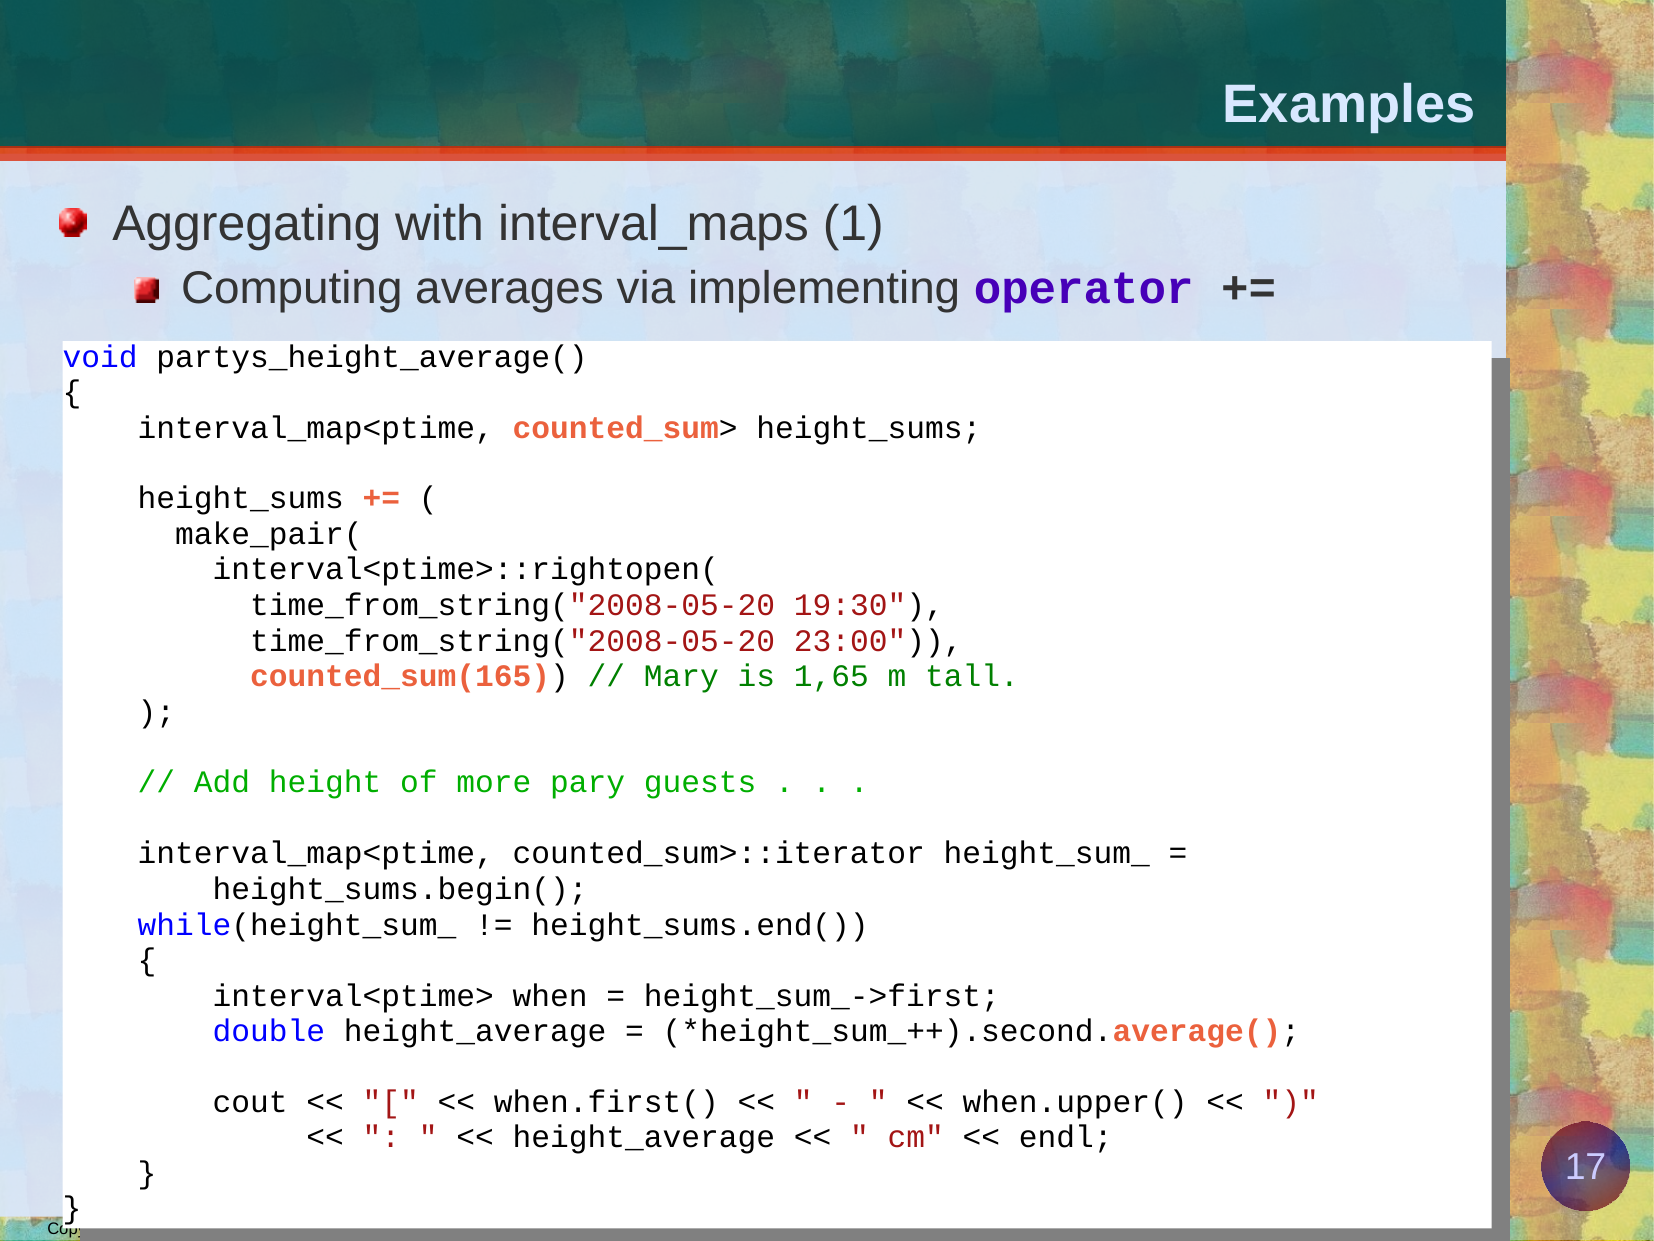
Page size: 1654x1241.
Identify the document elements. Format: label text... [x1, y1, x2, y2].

list Aggregating with interval_maps (1) Computing averages via implementing operator += [59, 194, 1418, 329]
title Examples [29, 59, 1477, 148]
text_box void partys_height_average() { interval_map<ptime, counted_sum> height_sums; height_sums += ( make_pair( interval<ptime>::rightopen( time_from_string("2008-05-20 19:30"), time_from_string("2008-05-20 23:00")), counted_sum(165)) // Mary is 1,65 m tall. ); // Add height of more pary guests . . . interval_map<ptime, counted_sum>::iterator height_sum_ = height_sums.begin(); while(height_sum_ != height_sums.end()) { interval<ptime> when = height_sum_->first; double height_average = (*height_sum_++).second.average(); cout << "[" << when.first() << " - " << when.upper() << ")" << ": " << height_average << " cm" << endl; } } [62, 341, 1492, 1194]
